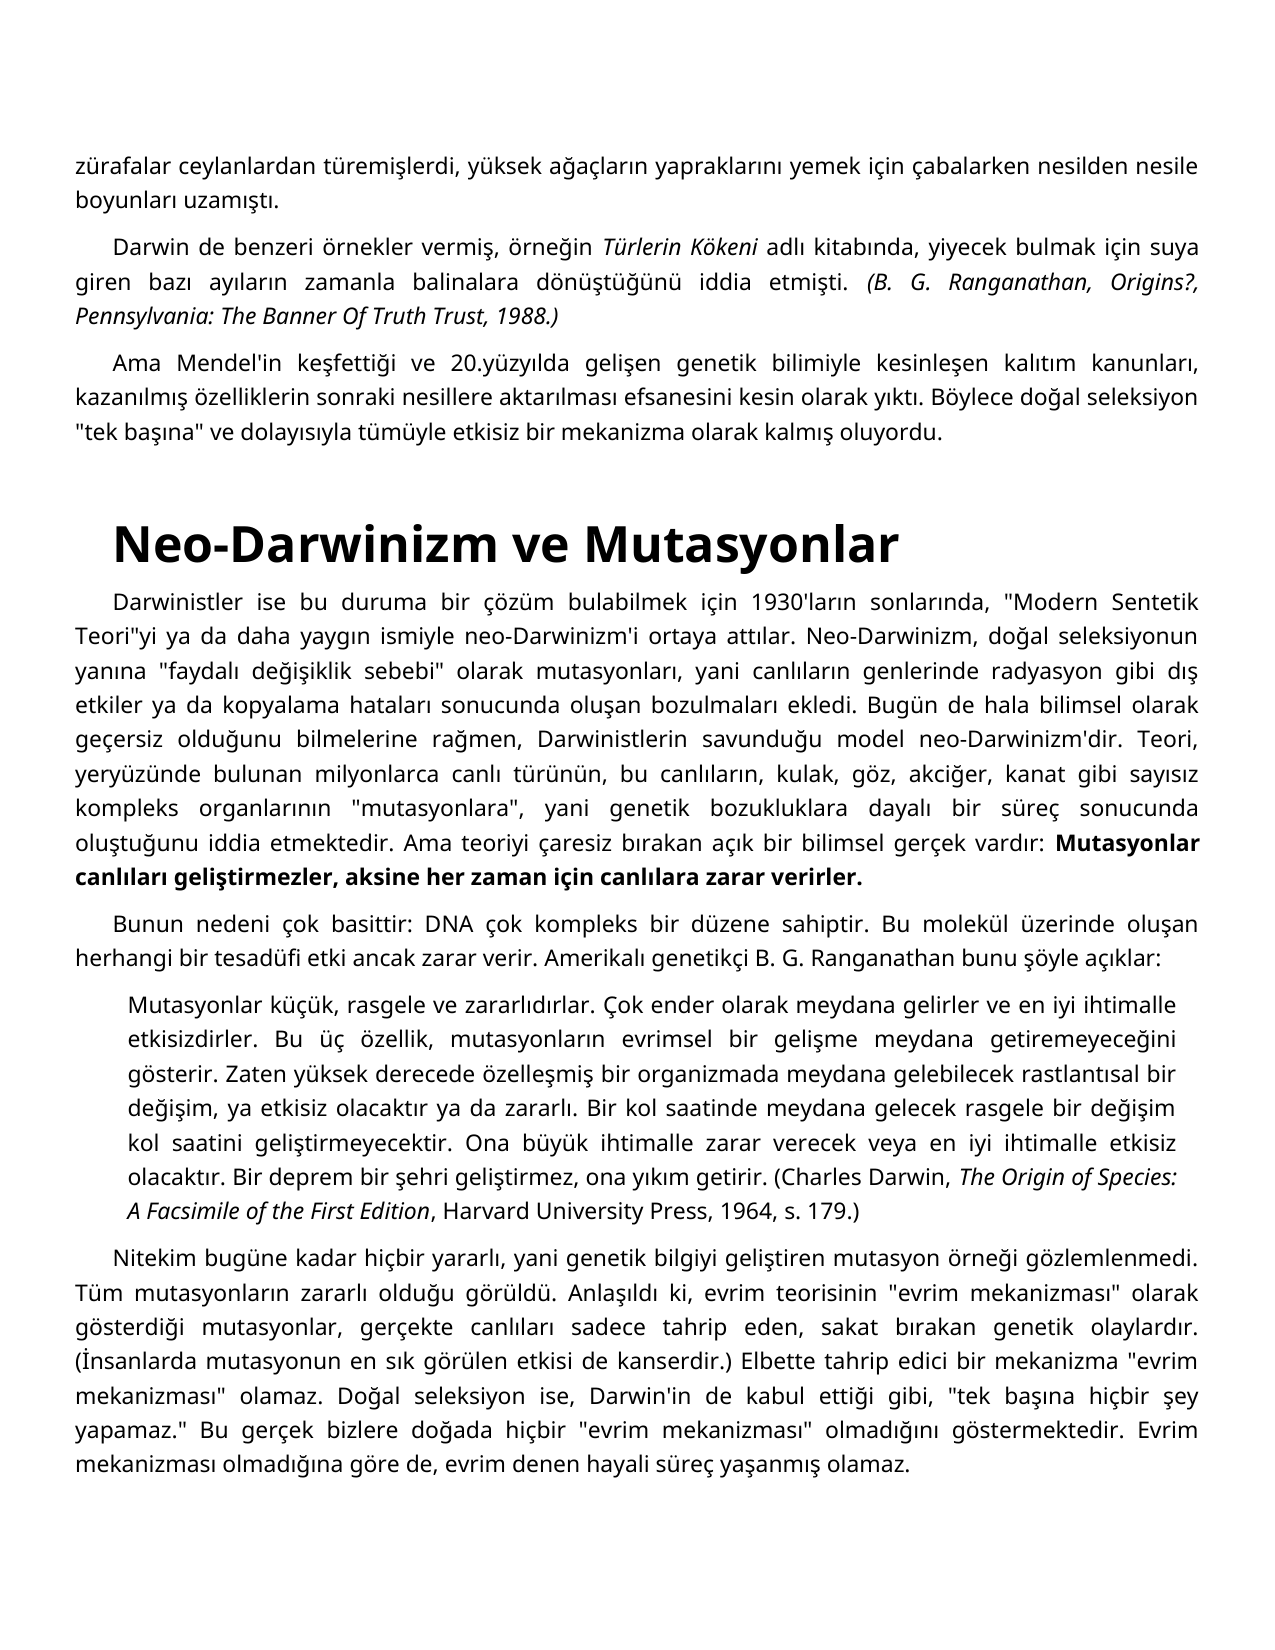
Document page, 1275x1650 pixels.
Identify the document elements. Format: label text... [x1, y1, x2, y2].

text Nitekim bugüne kadar hiçbir yararlı, yani genetik bilgiyi geliştiren mutasyon örneği gözlemlenmedi. Tüm mutasyonların zararlı olduğu görüldü. Anlaşıldı ki, evrim teorisinin "evrim mekanizması" olarak gösterdiği mutasyonlar, gerçekte canlıları sadece tahrip eden, sakat bırakan genetik olaylardır. (İnsanlarda mutasyonun en sık görülen etkisi de kanserdir.) Elbette tahrip edici bir mekanizma "evrim mekanizması" olamaz. Doğal seleksiyon ise, Darwin'in de kabul ettiği gibi, "tek başına hiçbir şey yapamaz." Bu gerçek bizlere doğada hiçbir "evrim mekanizması" olmadığını göstermektedir. Evrim mekanizması olmadığına göre de, evrim denen hayali süreç yaşanmış olamaz. [75, 1242, 1200, 1479]
text Ama Mendel'in keşfettiği ve 20.yüzyılda gelişen genetik bilimiyle kesinleşen kalıtım kanunları, kazanılmış özelliklerin sonraki nesillere aktarılması efsanesini kesin olarak yıktı. Böylece doğal seleksiyon "tek başına" ve dolayısıyla tümüyle etkisiz bir mekanizma olarak kalmış oluyordu. [75, 347, 1200, 447]
text zürafalar ceylanlardan türemişlerdi, yüksek ağaçların yapraklarını yemek için çabalarken nesilden nesile boyunları uzamıştı. [75, 150, 1200, 216]
text Darwinistler ise bu duruma bir çözüm bulabilmek için 1930'ların sonlarında, "Modern Sentetik Teori"yi ya da daha yaygın ismiyle neo-Darwinizm'i ortaya attılar. Neo-Darwinizm, doğal seleksiyonun yanına "faydalı değişiklik sebebi" olarak mutasyonları, yani canlıların genlerinde radyasyon gibi dış etkiler ya da kopyalama hataları sonucunda oluşan bozulmaları ekledi. Bugün de hala bilimsel olarak geçersiz olduğunu bilmelerine rağmen, Darwinistlerin savunduğu model neo-Darwinizm'dir. Teori, yeryüzünde bulunan milyonlarca canlı türünün, bu canlıların, kulak, göz, akciğer, kanat gibi sayısız kompleks organlarının "mutasyonlara", yani genetik bozukluklara dayalı bir süreç sonucunda oluştuğunu iddia etmektedir. Ama teoriyi çaresiz bırakan açık bir bilimsel gerçek vardır: Mutasyonlar canlıları geliştirmezler, aksine her zaman için canlılara zarar verirler. [75, 586, 1200, 892]
text Bunun nedeni çok basittir: DNA çok kompleks bir düzene sahiptir. Bu molekül üzerinde oluşan herhangi bir tesadüfi etki ancak zarar verir. Amerikalı genetikçi B. G. Ranganathan bunu şöyle açıklar: [75, 908, 1200, 973]
subtitle Neo-Darwinizm ve Mutasyonlar [112, 509, 1200, 577]
text Mutasyonlar küçük, rasgele ve zararlıdırlar. Çok ender olarak meydana gelirler ve en iyi ihtimalle etkisizdirler. Bu üç özellik, mutasyonların evrimsel bir gelişme meydana getiremeyeceğini gösterir. Zaten yüksek derecede özelleşmiş bir organizmada meydana gelebilecek rastlantısal bir değişim, ya etkisiz olacaktır ya da zararlı. Bir kol saatinde meydana gelecek rasgele bir değişim kol saatini geliştirmeyecektir. Ona büyük ihtimalle zarar verecek veya en iyi ihtimalle etkisiz olacaktır. Bir deprem bir şehri geliştirmez, ona yıkım getirir. (Charles Darwin, The Origin of Species: A Facsimile of the First Edition, Harvard University Press, 1964, s. 179.) [127, 989, 1177, 1226]
text Darwin de benzeri örnekler vermiş, örneğin Türlerin Kökeni adlı kitabında, yiyecek bulmak için suya giren bazı ayıların zamanla balinalara dönüştüğünü iddia etmişti. (B. G. Ranganathan, Origins?, Pennsylvania: The Banner Of Truth Trust, 1988.) [75, 231, 1200, 331]
